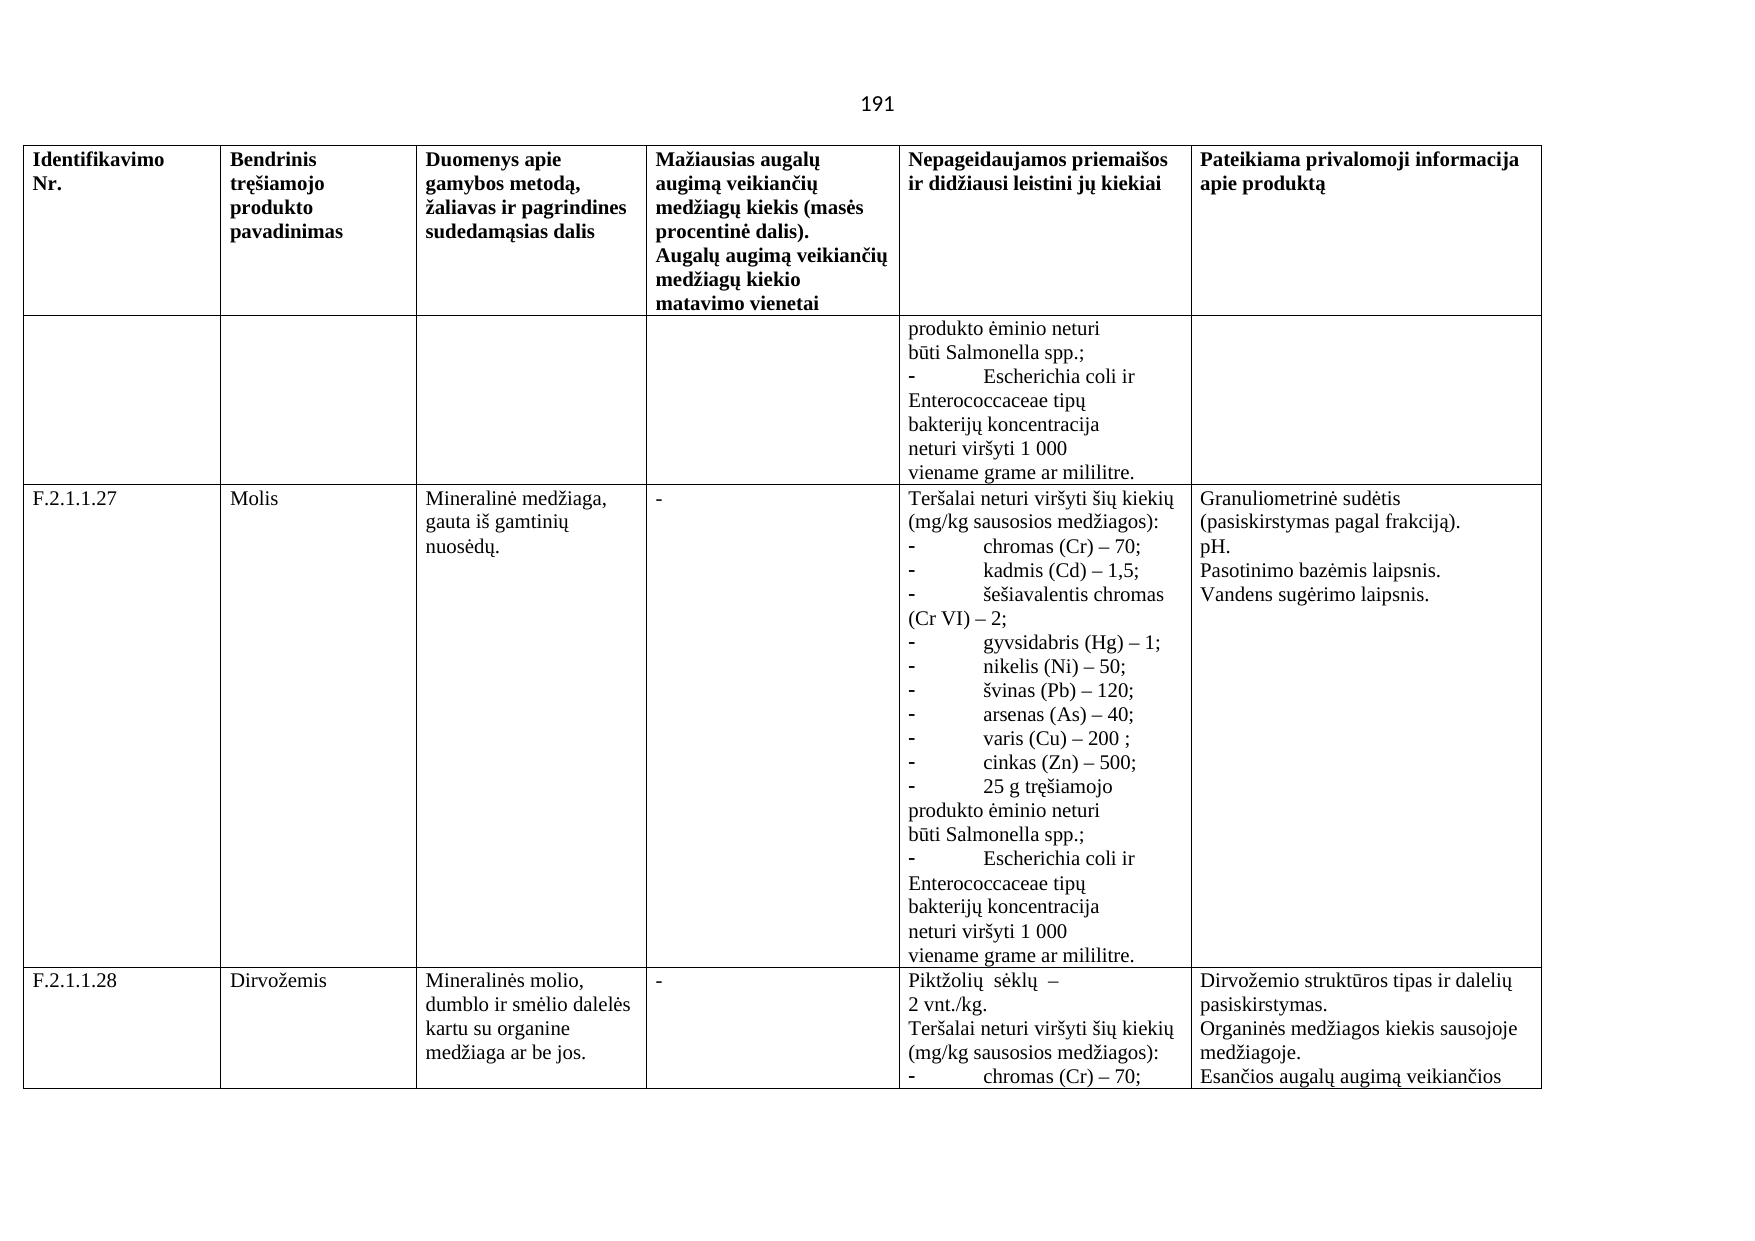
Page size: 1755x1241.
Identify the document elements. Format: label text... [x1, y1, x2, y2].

table_cell Dirvožemio struktūros tipas ir dalelių pasiskirstymas. Organinės medžiagos kiekis sausojoje medžiagoje. Esančios augalų augimą veikiančios [1192, 968, 1541, 1088]
table_header Pateikiama privalomoji informacija apie produktą [1192, 146, 1541, 315]
table_cell - [647, 485, 899, 967]
table_cell - [647, 968, 899, 1088]
table_cell Teršalai neturi viršyti šių kiekių (mg/kg sausosios medžiagos):  chromas (Cr) – 70;  kadmis (Cd) – 1,5;  šešiavalentis chromas (Cr VI) – 2;  gyvsidabris (Hg) – 1;  nikelis (Ni) – 50;  švinas (Pb) – 120;  arsenas (As) – 40;  varis (Cu) – 200 ;  cinkas (Zn) – 500;  25 g tręšiamojo produkto ėminio neturi būti Salmonella spp.;  Escherichia coli ir Enterococcaceae tipų bakterijų koncentracija neturi viršyti 1 000 viename grame ar mililitre. [900, 485, 1191, 967]
table_cell Dirvožemis [221, 968, 416, 1088]
table_header Bendrinis tręšiamojo produkto pavadinimas [221, 146, 416, 315]
table_header Mažiausias augalų augimą veikiančių medžiagų kiekis (masės procentinė dalis). Augalų augimą veikiančių medžiagų kiekio matavimo vienetai [647, 146, 899, 315]
table_cell [24, 316, 220, 484]
table_cell F.2.1.1.27 [24, 485, 220, 967]
table_cell [417, 316, 646, 484]
table_cell Mineralinė medžiaga, gauta iš gamtinių nuosėdų. [417, 485, 646, 967]
table_cell F.2.1.1.28 [24, 968, 220, 1088]
table_cell Molis [221, 485, 416, 967]
table_cell [221, 316, 416, 484]
table_cell [647, 316, 899, 484]
table_cell produkto ėminio neturi būti Salmonella spp.;  Escherichia coli ir Enterococcaceae tipų bakterijų koncentracija neturi viršyti 1 000 viename grame ar mililitre. [900, 316, 1191, 484]
table_header Nepageidaujamos priemaišos ir didžiausi leistini jų kiekiai [900, 146, 1191, 315]
table_header Identifikavimo Nr. [24, 146, 220, 315]
table_cell Piktžolių sėklų – 2 vnt./kg. Teršalai neturi viršyti šių kiekių (mg/kg sausosios medžiagos):  chromas (Cr) – 70; [900, 968, 1191, 1088]
table_cell Granuliometrinė sudėtis (pasiskirstymas pagal frakciją). pH. Pasotinimo bazėmis laipsnis. Vandens sugėrimo laipsnis. [1192, 485, 1541, 967]
table_cell [1192, 316, 1541, 484]
table_cell Mineralinės molio, dumblo ir smėlio dalelės kartu su organine medžiaga ar be jos. [417, 968, 646, 1088]
table_header Duomenys apie gamybos metodą, žaliavas ir pagrindines sudedamąsias dalis [417, 146, 646, 315]
